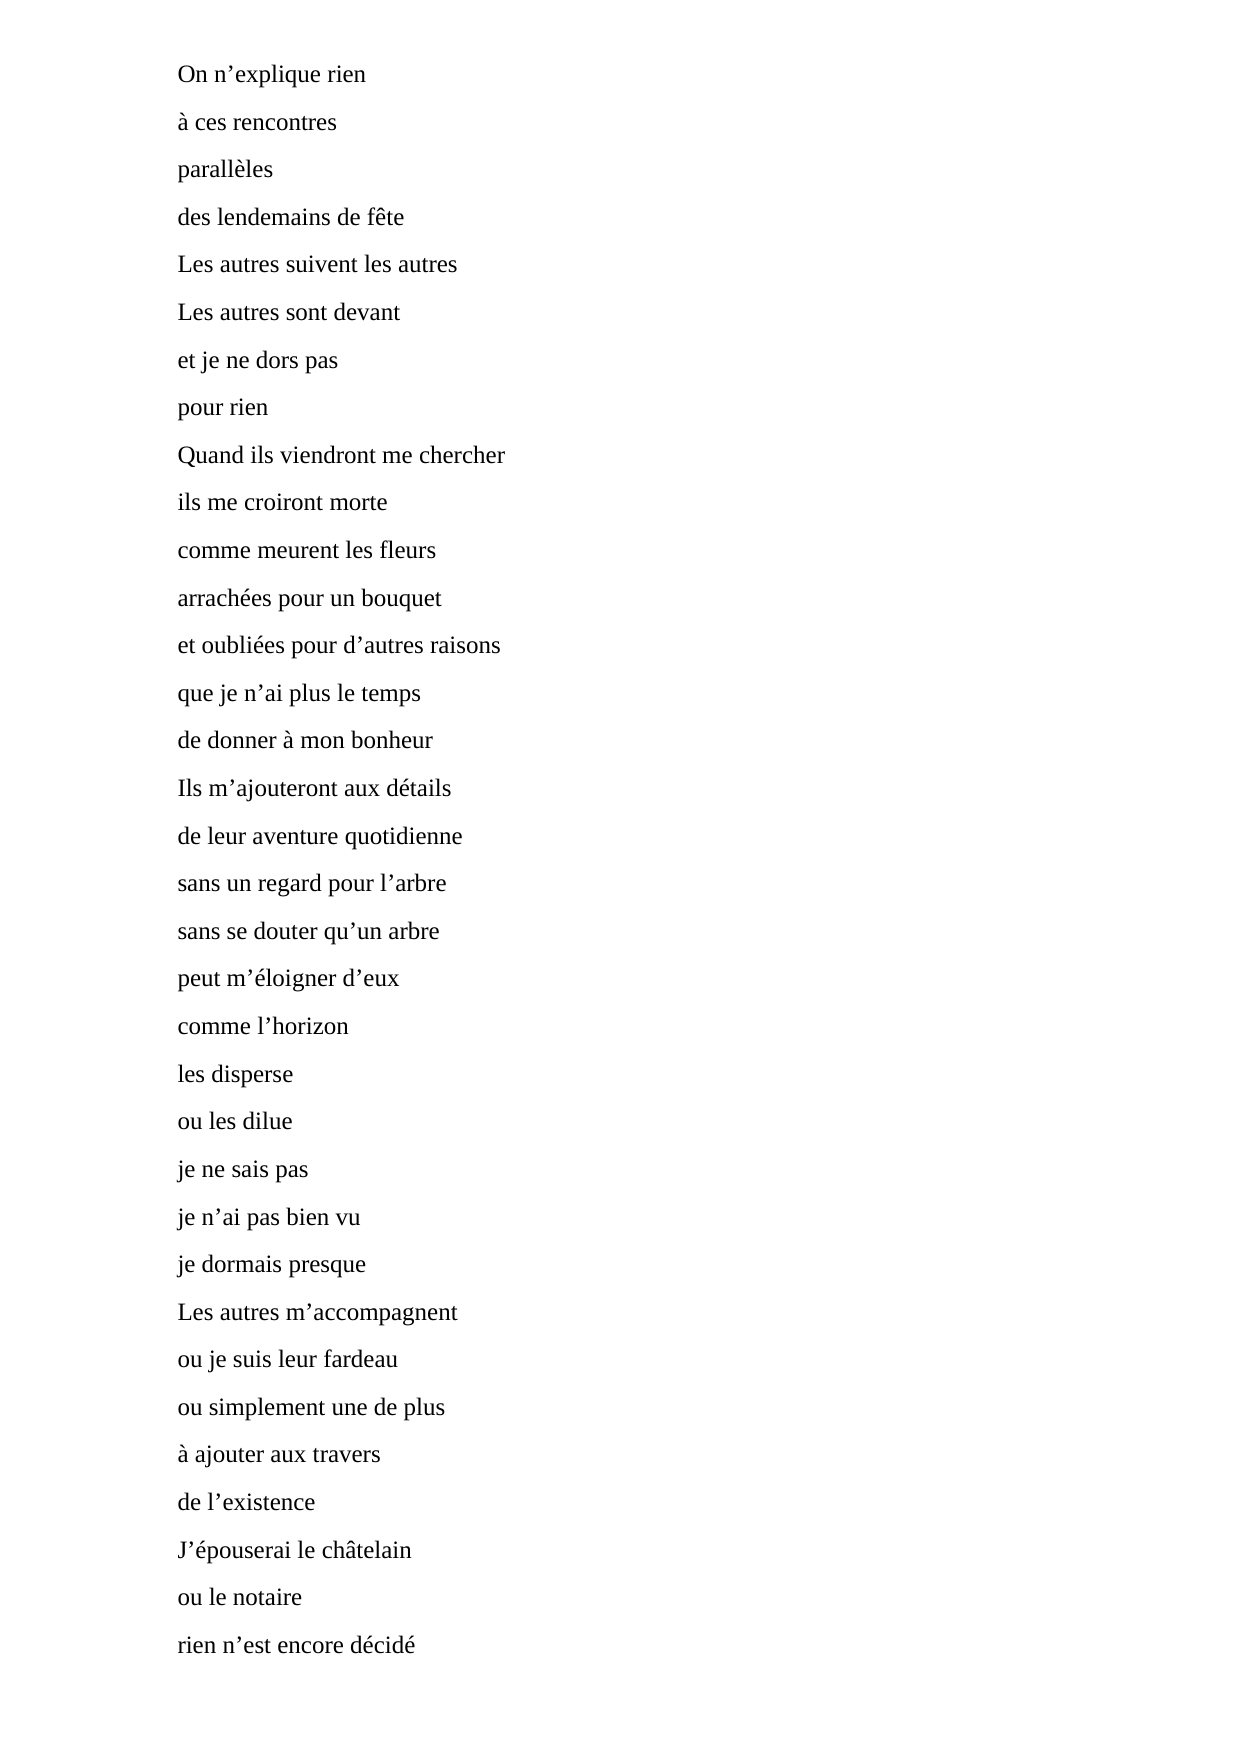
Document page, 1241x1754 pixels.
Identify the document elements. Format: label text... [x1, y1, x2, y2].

text peut m’éloigner d’eux [177, 963, 1122, 992]
text que je n’ai plus le temps [177, 678, 1122, 707]
text je dormais presque [177, 1249, 1122, 1278]
text J’épouserai le châtelain [177, 1535, 1122, 1563]
text Les autres sont devant [177, 297, 1122, 326]
text ou le notaire [177, 1582, 1122, 1611]
text je ne sais pas [177, 1154, 1122, 1183]
text à ces rencontres [177, 107, 1122, 135]
text Ils m’ajouteront aux détails [177, 773, 1122, 802]
text et je ne dors pas [177, 345, 1122, 373]
text des lendemains de fête [177, 202, 1122, 231]
text comme l’horizon [177, 1011, 1122, 1040]
text parallèles [177, 154, 1122, 183]
text ou simplement une de plus [177, 1392, 1122, 1421]
text de l’existence [177, 1487, 1122, 1516]
text et oubliées pour d’autres raisons [177, 630, 1122, 659]
text Les autres suivent les autres [177, 249, 1122, 278]
text à ajouter aux travers [177, 1439, 1122, 1468]
text ou je suis leur fardeau [177, 1344, 1122, 1373]
text On n’explique rien [177, 59, 1122, 88]
text ou les dilue [177, 1106, 1122, 1135]
text Les autres m’accompagnent [177, 1297, 1122, 1326]
text pour rien [177, 392, 1122, 421]
text de donner à mon bonheur [177, 726, 1122, 754]
text Quand ils viendront me chercher [177, 440, 1122, 469]
text ils me croiront morte [177, 487, 1122, 516]
text sans se douter qu’un arbre [177, 916, 1122, 945]
text sans un regard pour l’arbre [177, 868, 1122, 897]
text de leur aventure quotidienne [177, 821, 1122, 849]
text comme meurent les fleurs [177, 535, 1122, 564]
text je n’ai pas bien vu [177, 1202, 1122, 1230]
text les disperse [177, 1059, 1122, 1087]
text arrachées pour un bouquet [177, 583, 1122, 611]
text rien n’est encore décidé [177, 1630, 1122, 1659]
